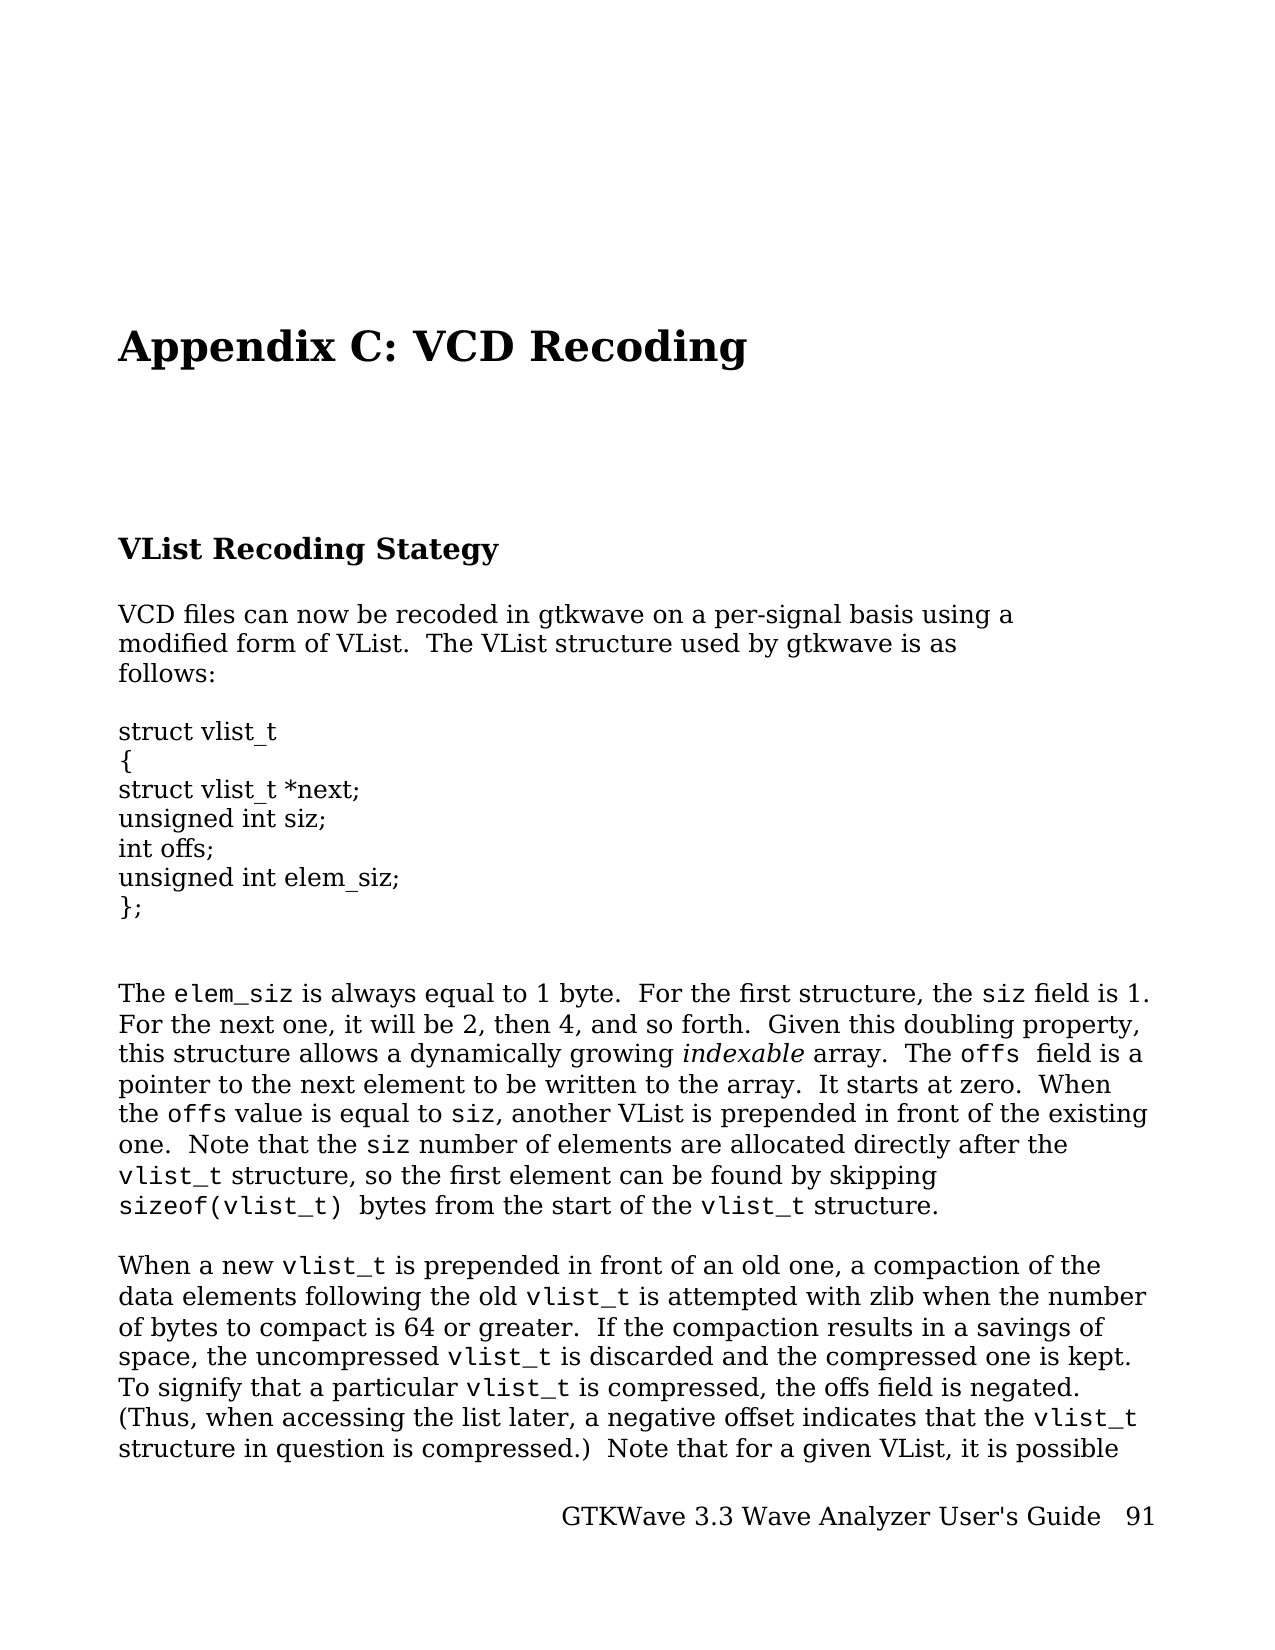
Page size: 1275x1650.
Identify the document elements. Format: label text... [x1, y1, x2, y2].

text struct vlist_t *next; [118, 775, 1157, 804]
text unsigned int siz; [118, 804, 1157, 834]
text struct vlist_t [118, 717, 1157, 746]
text { [118, 746, 1157, 775]
text follows: [118, 659, 1157, 688]
text VList Recoding Stategy [118, 532, 1157, 566]
text VCD files can now be recoded in gtkwave on a per-signal basis using a [118, 600, 1157, 629]
text The elem_siz is always equal to 1 byte. For the first structure, the siz field is 1. For the next one, it will be 2, then 4, and so forth. Given this doubling property, this structure allows a dynamically growing indexable array. The offs field is a pointer to the next element to be written to the array. It starts at zero. When the offs value is equal to siz, another VList is prepended in front of the existing one. Note that the siz number of elements are allocated directly after the vlist_t structure, so the first element can be found by skipping sizeof(vlist_t) bytes from the start of the vlist_t structure. [118, 979, 1157, 1222]
text When a new vlist_t is prepended in front of an old one, a compaction of the data elements following the old vlist_t is attempted with zlib when the number of bytes to compact is 64 or greater. If the compaction results in a savings of space, the uncompressed vlist_t is discarded and the compressed one is kept. To signify that a particular vlist_t is compressed, the offs field is negated. (Thus, when accessing the list later, a negative offset indicates that the vlist_t structure in question is compressed.) Note that for a given VList, it is possible [118, 1251, 1157, 1463]
text Appendix C: VCD Recoding [118, 322, 1157, 371]
text modified form of VList. The VList structure used by gtkwave is as [118, 629, 1157, 659]
text unsigned int elem_siz; [118, 863, 1157, 892]
text int offs; [118, 834, 1157, 863]
text }; [118, 892, 1157, 921]
